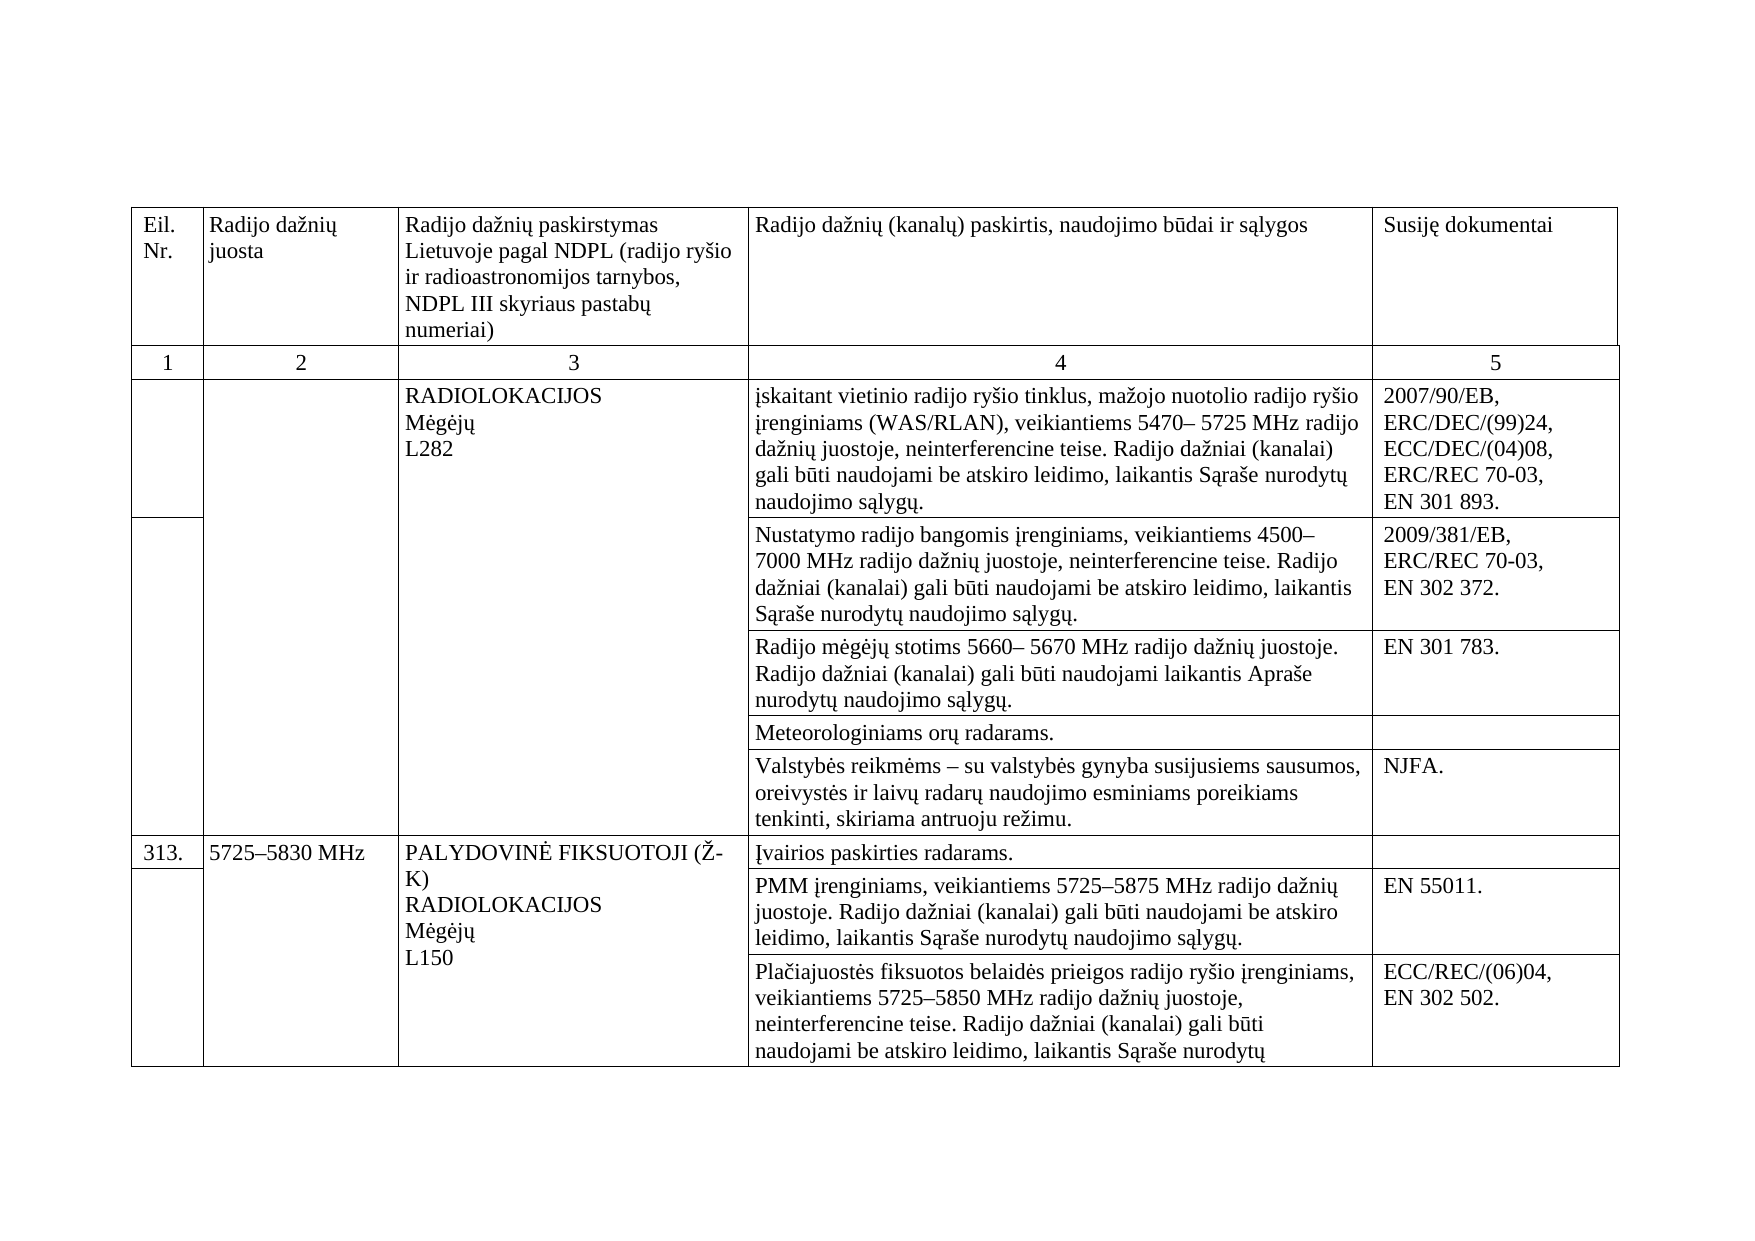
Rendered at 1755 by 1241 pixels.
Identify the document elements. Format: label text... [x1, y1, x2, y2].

table_header Eil. Nr. [132, 208, 203, 345]
table_cell Plačiajuostės fiksuotos belaidės prieigos radijo ryšio įrenginiams, veikiantiems 5725–5850 MHz radijo dažnių juostoje, neinterferencine teise. Radijo dažniai (kanalai) gali būti naudojami be atskiro leidimo, laikantis Sąraše nurodytų [749, 955, 1372, 1066]
table_cell 4 [749, 346, 1372, 378]
table_cell 5725–5830 MHz [204, 836, 398, 1066]
table_header Radijo dažnių juosta [204, 208, 398, 345]
table_cell ECC/REC/(06)04, EN 302 502. [1373, 955, 1619, 1066]
table_cell Valstybės reikmėms – su valstybės gynyba susijusiems sausumos, oreivystės ir laivų radarų naudojimo esminiams poreikiams tenkinti, skiriama antruoju režimu. [749, 750, 1372, 834]
table_cell 313. [132, 836, 203, 868]
table_cell NJFA. [1373, 750, 1619, 834]
table_cell Radijo mėgėjų stotims 5660– 5670 MHz radijo dažnių juostoje. Radijo dažniai (kanalai) gali būti naudojami laikantis Apraše nurodytų naudojimo sąlygų. [749, 631, 1372, 715]
table_cell [1373, 716, 1619, 749]
table_cell RADIOLOKACIJOS Mėgėjų L282 [399, 380, 748, 834]
table_cell Nustatymo radijo bangomis įrenginiams, veikiantiems 4500– 7000 MHz radijo dažnių juostoje, neinterferencine teise. Radijo dažniai (kanalai) gali būti naudojami be atskiro leidimo, laikantis Sąraše nurodytų naudojimo sąlygų. [749, 518, 1372, 629]
table_cell 3 [399, 346, 748, 378]
table_cell [132, 869, 203, 1066]
table_cell 1 [132, 346, 203, 378]
table_cell EN 55011. [1373, 869, 1619, 954]
table_cell 2007/90/EB, ERC/DEC/(99)24, ECC/DEC/(04)08, ERC/REC 70-03, EN 301 893. [1373, 380, 1619, 517]
table_header Susiję dokumentai [1373, 208, 1617, 345]
table_cell Meteorologiniams orų radarams. [749, 716, 1372, 749]
table_cell [1373, 836, 1619, 868]
table_cell [132, 518, 203, 834]
table_cell 2009/381/EB, ERC/REC 70-03, EN 302 372. [1373, 518, 1619, 629]
table_cell įskaitant vietinio radijo ryšio tinklus, mažojo nuotolio radijo ryšio įrenginiams (WAS/RLAN), veikiantiems 5470– 5725 MHz radijo dažnių juostoje, neinterferencine teise. Radijo dažniai (kanalai) gali būti naudojami be atskiro leidimo, laikantis Sąraše nurodytų naudojimo sąlygų. [749, 380, 1372, 517]
table_cell [132, 380, 203, 517]
table_cell Įvairios paskirties radarams. [749, 836, 1372, 868]
table_header Radijo dažnių (kanalų) paskirtis, naudojimo būdai ir sąlygos [749, 208, 1372, 345]
table_cell 2 [204, 346, 398, 378]
table_header Radijo dažnių paskirstymas Lietuvoje pagal NDPL (radijo ryšio ir radioastronomijos tarnybos, NDPL III skyriaus pastabų numeriai) [399, 208, 748, 345]
table_cell PALYDOVINĖ FIKSUOTOJI (Ž-K) RADIOLOKACIJOS Mėgėjų L150 [399, 836, 748, 1066]
table_cell PMM įrenginiams, veikiantiems 5725–5875 MHz radijo dažnių juostoje. Radijo dažniai (kanalai) gali būti naudojami be atskiro leidimo, laikantis Sąraše nurodytų naudojimo sąlygų. [749, 869, 1372, 954]
table_cell 5 [1373, 346, 1619, 378]
table_cell [204, 380, 398, 834]
table_cell EN 301 783. [1373, 631, 1619, 715]
